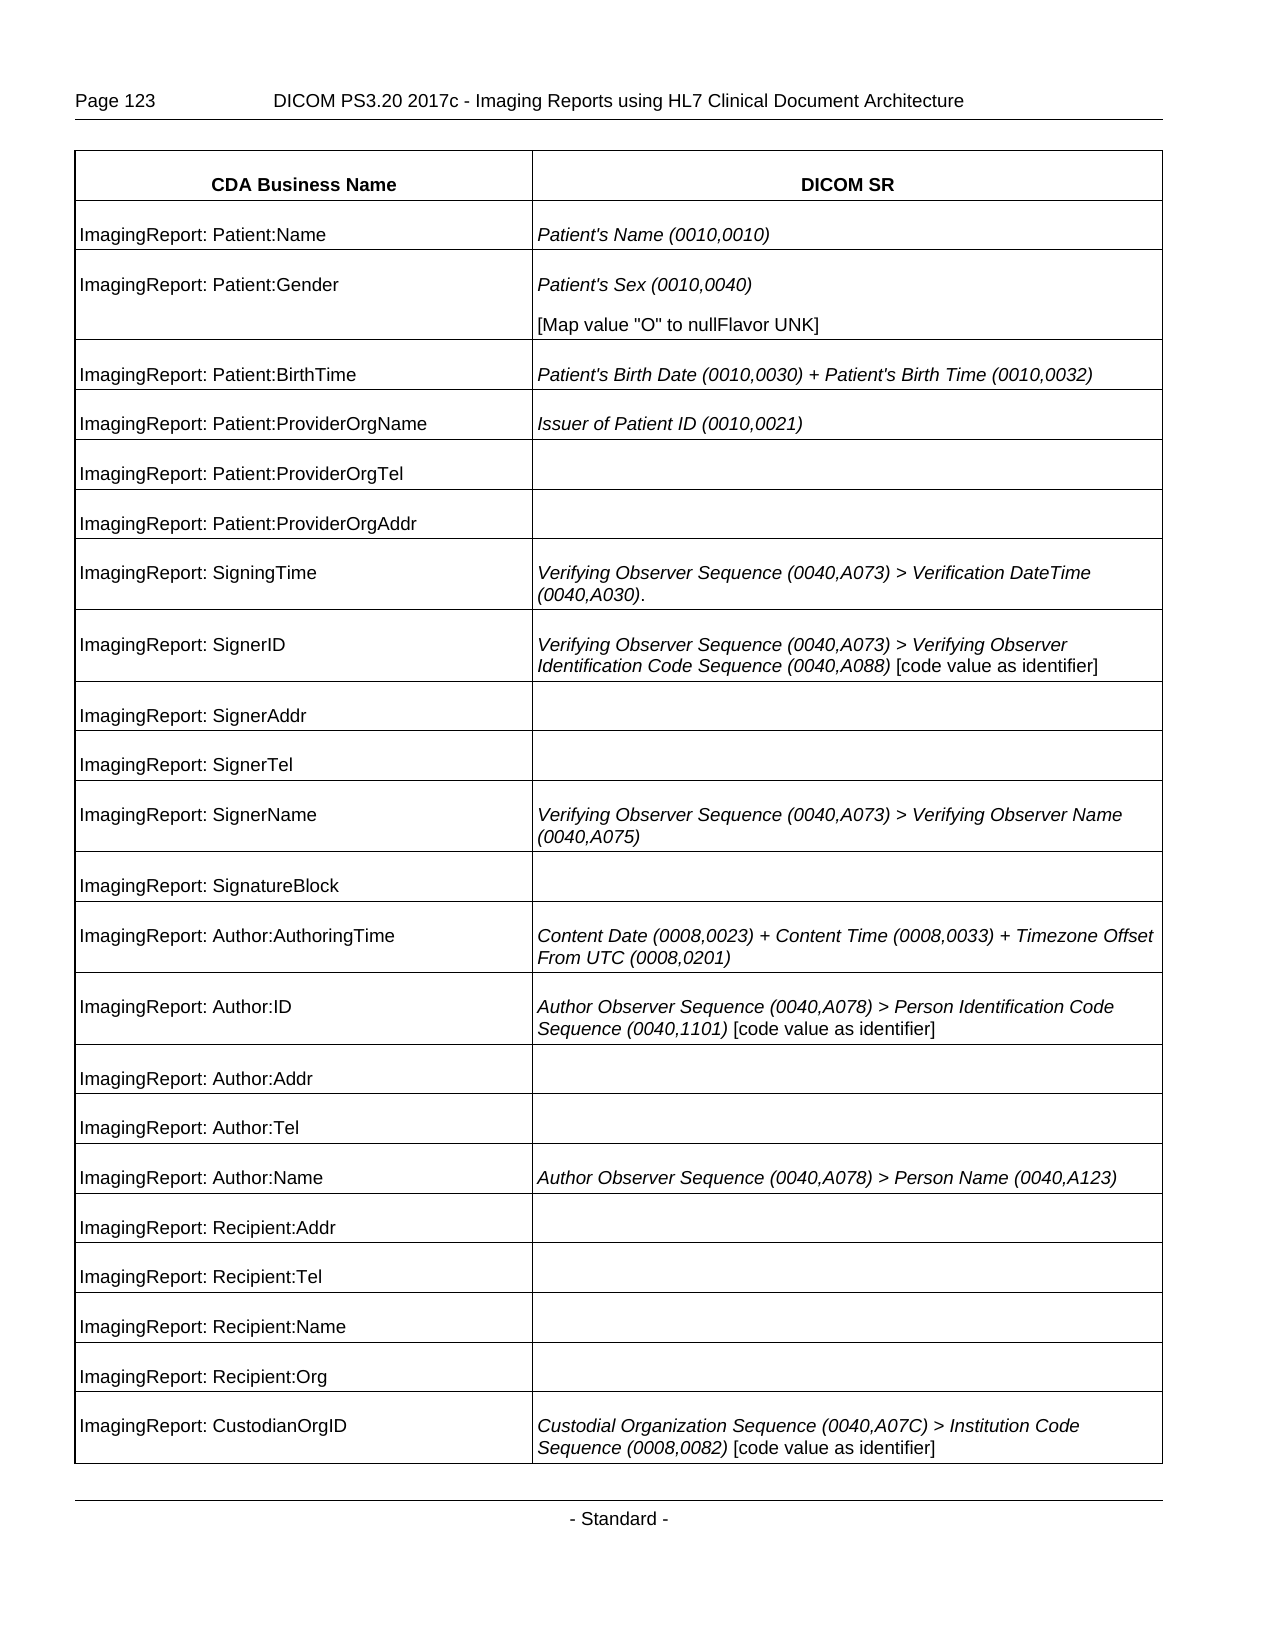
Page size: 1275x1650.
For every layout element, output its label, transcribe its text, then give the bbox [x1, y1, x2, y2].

table_cell [533, 490, 1162, 538]
table_cell Verifying Observer Sequence (0040,A073) > Verifying Observer Name (0040,A075) [533, 781, 1162, 851]
table_header CDA Business Name [76, 151, 532, 200]
table_cell Content Date (0008,0023) + Content Time (0008,0033) + Timezone Offset From UTC (0008,0201) [533, 902, 1162, 972]
table_cell ImagingReport: SignerTel [76, 731, 532, 780]
table_cell Author Observer Sequence (0040,A078) > Person Name (0040,A123) [533, 1144, 1162, 1192]
table_cell [533, 1045, 1162, 1093]
table_cell Author Observer Sequence (0040,A078) > Person Identification Code Sequence (0040,1101) [code value as identifier] [533, 973, 1162, 1043]
table_cell [533, 440, 1162, 488]
table_cell ImagingReport: SignerID [76, 610, 532, 681]
table_cell ImagingReport: Patient:ProviderOrgAddr [76, 490, 532, 538]
table_cell ImagingReport: Recipient:Name [76, 1293, 532, 1342]
table_cell [533, 1243, 1162, 1292]
table_cell ImagingReport: SignatureBlock [76, 852, 532, 901]
table_cell ImagingReport: Patient:Name [76, 201, 532, 249]
table_cell ImagingReport: Recipient:Addr [76, 1194, 532, 1242]
table_cell Verifying Observer Sequence (0040,A073) > Verifying Observer Identification Code Sequence (0040,A088) [code value as identifier] [533, 610, 1162, 681]
table_cell [533, 1293, 1162, 1342]
table_cell ImagingReport: Patient:BirthTime [76, 340, 532, 389]
table_cell ImagingReport: Patient:ProviderOrgTel [76, 440, 532, 488]
table_cell [533, 852, 1162, 901]
table_cell Patient's Name (0010,0010) [533, 201, 1162, 249]
table_cell [533, 1343, 1162, 1391]
table_cell ImagingReport: Recipient:Org [76, 1343, 532, 1391]
table_cell ImagingReport: Patient:ProviderOrgName [76, 390, 532, 439]
table_cell ImagingReport: SigningTime [76, 539, 532, 609]
table_cell ImagingReport: Author:Addr [76, 1045, 532, 1093]
table_cell ImagingReport: CustodianOrgID [76, 1392, 532, 1462]
table_cell ImagingReport: Author:Tel [76, 1094, 532, 1143]
table_cell ImagingReport: SignerAddr [76, 682, 532, 730]
table_cell ImagingReport: Author:AuthoringTime [76, 902, 532, 972]
table_cell [533, 731, 1162, 780]
table_cell Custodial Organization Sequence (0040,A07C) > Institution Code Sequence (0008,0082) [code value as identifier] [533, 1392, 1162, 1462]
table_header DICOM SR [533, 151, 1162, 200]
table_cell ImagingReport: Patient:Gender [76, 250, 532, 339]
table_cell Verifying Observer Sequence (0040,A073) > Verification DateTime (0040,A030). [533, 539, 1162, 609]
table_cell ImagingReport: Recipient:Tel [76, 1243, 532, 1292]
table_cell ImagingReport: SignerName [76, 781, 532, 851]
table_cell Patient's Sex (0010,0040) [Map value "O" to nullFlavor UNK] [533, 250, 1162, 339]
table_cell [533, 1094, 1162, 1143]
table_cell [533, 682, 1162, 730]
table_cell [533, 1194, 1162, 1242]
table_cell Patient's Birth Date (0010,0030) + Patient's Birth Time (0010,0032) [533, 340, 1162, 389]
table_cell ImagingReport: Author:ID [76, 973, 532, 1043]
table_cell Issuer of Patient ID (0010,0021) [533, 390, 1162, 439]
table_cell ImagingReport: Author:Name [76, 1144, 532, 1192]
